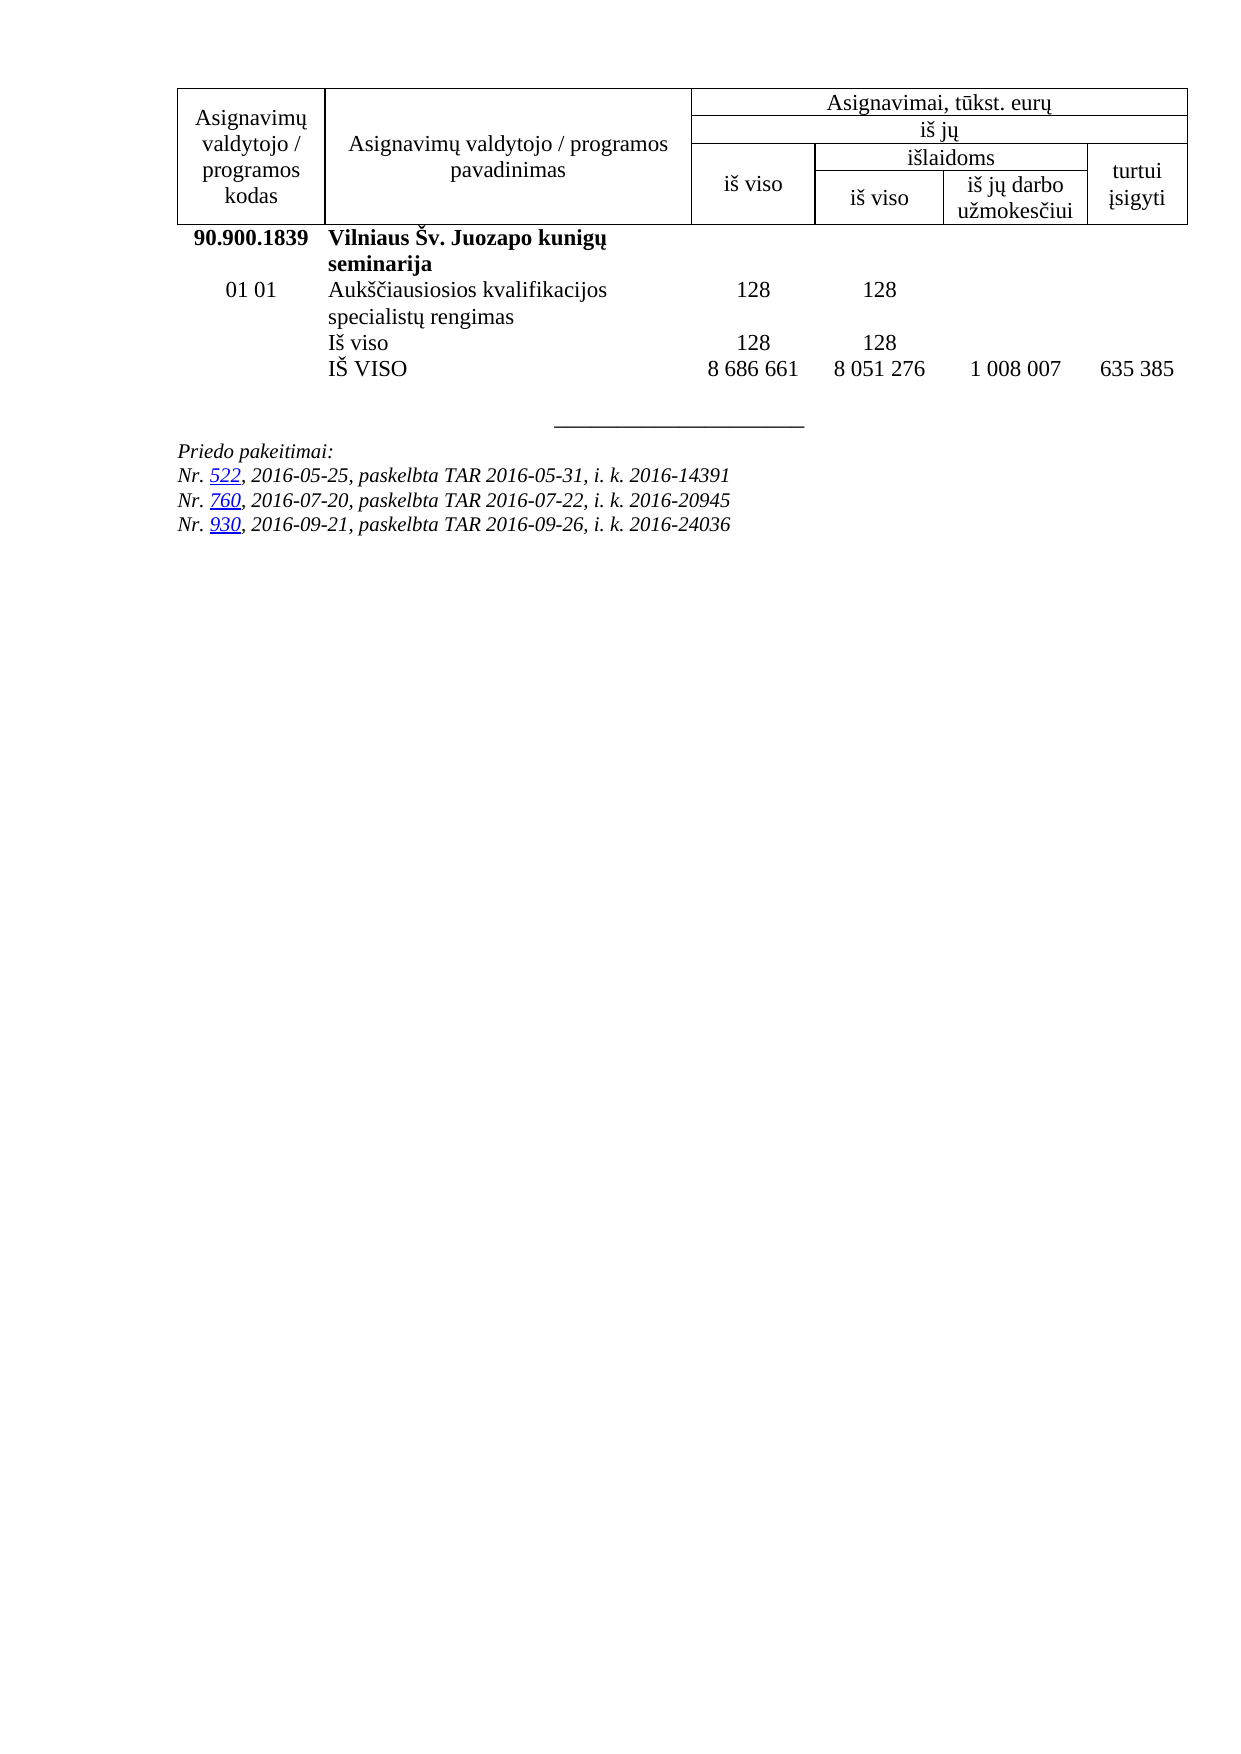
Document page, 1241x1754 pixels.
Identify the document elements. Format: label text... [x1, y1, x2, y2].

text Priedo pakeitimai: [177, 439, 1181, 463]
table_cell [815, 225, 944, 276]
table_cell IŠ VISO [325, 356, 691, 382]
table_cell [1087, 225, 1187, 276]
table_cell [1087, 276, 1187, 329]
table_cell [177, 329, 325, 356]
table_cell 90.900.1839 [177, 225, 325, 276]
table_cell [944, 276, 1087, 329]
table_header Asignavimų valdytojo / programos pavadinimas [326, 89, 691, 224]
table_cell [691, 225, 815, 276]
table_cell 1 008 007 [944, 356, 1087, 382]
table_cell 128 [691, 329, 815, 356]
table_cell [1087, 329, 1187, 356]
table_cell turtui įsigyti [1088, 144, 1187, 224]
table_cell [944, 329, 1087, 356]
table_cell 128 [691, 276, 815, 329]
table_cell išlaidoms [816, 144, 1087, 170]
table_cell Vilniaus Šv. Juozapo kunigų seminarija [325, 225, 691, 276]
text Nr. 930, 2016-09-21, paskelbta TAR 2016-09-26, i. k. 2016-24036 [177, 512, 1181, 536]
table_cell [177, 356, 325, 382]
table_cell 8 686 661 [691, 356, 815, 382]
text Nr. 760, 2016-07-20, paskelbta TAR 2016-07-22, i. k. 2016-20945 [177, 487, 1181, 512]
table_cell 8 051 276 [815, 356, 944, 382]
table_cell iš viso [692, 144, 814, 224]
table_header Asignavimų valdytojo / programos kodas [178, 89, 324, 224]
table_header Asignavimai, tūkst. eurų [692, 89, 1187, 115]
table_cell 01 01 [177, 276, 325, 329]
table_cell Iš viso [325, 329, 691, 356]
text Nr. 522, 2016-05-25, paskelbta TAR 2016-05-31, i. k. 2016-14391 [177, 463, 1181, 487]
table_cell iš viso [816, 171, 943, 224]
table_cell Aukščiausiosios kvalifikacijos specialistų rengimas [325, 276, 691, 329]
table_cell iš jų [692, 116, 1187, 143]
table_cell 128 [815, 329, 944, 356]
text –––––––––––––––––––– [177, 411, 1181, 439]
table_cell 635 385 [1087, 356, 1187, 382]
table_cell iš jų darbo užmokesčiui [944, 171, 1087, 224]
table_cell 128 [815, 276, 944, 329]
table_cell [944, 225, 1087, 276]
